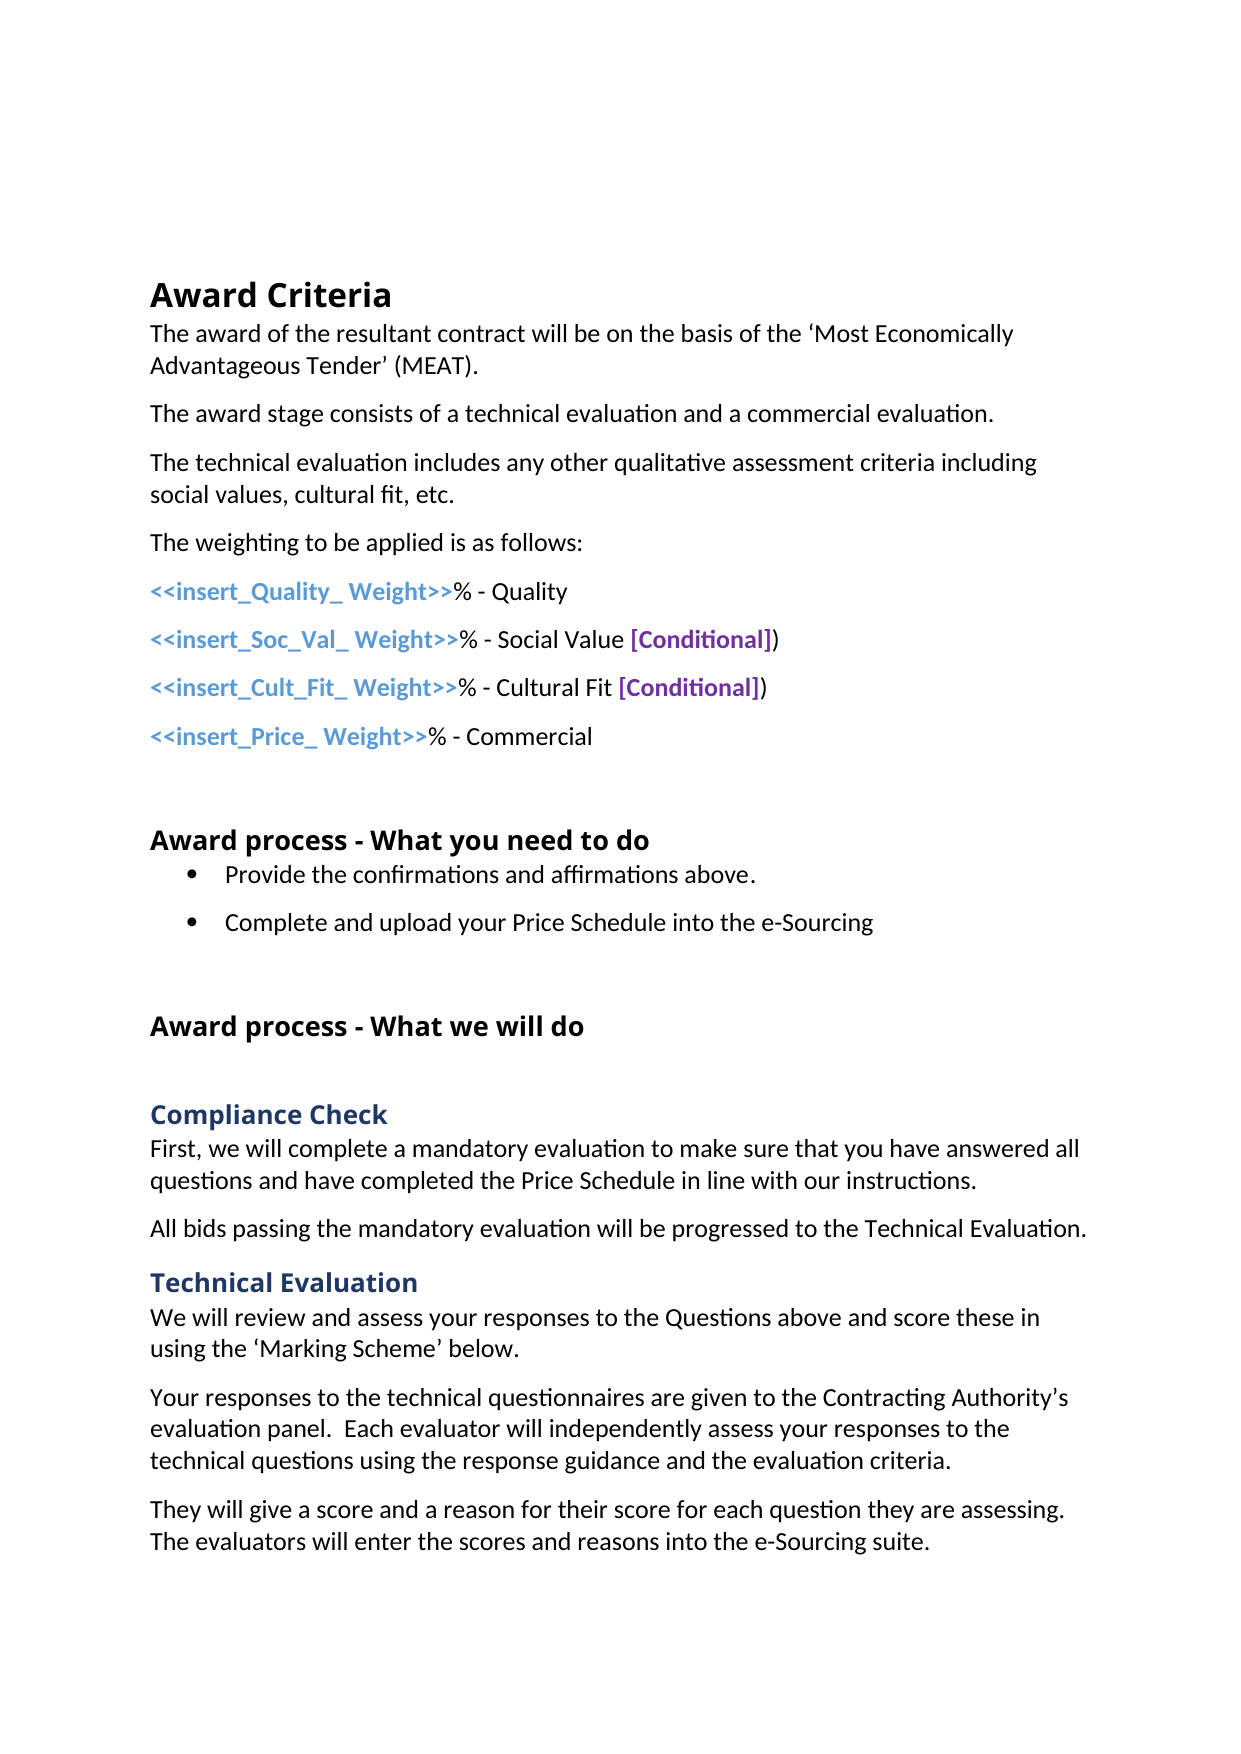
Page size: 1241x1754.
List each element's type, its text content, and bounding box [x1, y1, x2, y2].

list Complete and upload your Price Schedule into the e-Sourcing [187, 906, 1090, 938]
subtitle Compliance Check [150, 1097, 1090, 1132]
text They will give a score and a reason for their score for each question they are assessing. The evaluators will enter the scores and reasons into the e-Sourcing suite. [150, 1493, 1090, 1556]
subtitle Award process - What you need to do [150, 821, 1090, 858]
text <<insert_Price_ Weight>>% - Commercial [150, 720, 1090, 752]
subtitle Technical Evaluation [150, 1265, 1090, 1301]
text We will review and assess your responses to the Questions above and score these in using the ‘Marking Scheme’ below. [150, 1301, 1090, 1364]
subtitle Award Criteria [150, 272, 1090, 317]
text <<insert_Cult_Fit_ Weight>>% - Cultural Fit [Conditional]) [150, 671, 1090, 703]
text The technical evaluation includes any other qualitative assessment criteria including social values, cultural fit, etc. [150, 446, 1090, 509]
text <<insert_Soc_Val_ Weight>>% - Social Value [Conditional]) [150, 623, 1090, 655]
text Your responses to the technical questionnaires are given to the Contracting Authority’s evaluation panel. Each evaluator will independently assess your responses to the technical questions using the response guidance and the evaluation criteria. [150, 1381, 1090, 1476]
text The award of the resultant contract will be on the basis of the ‘Most Economically Advantageous Tender’ (MEAT). [150, 317, 1090, 381]
text <<insert_Quality_ Weight>>% - Quality [150, 574, 1090, 606]
text The award stage consists of a technical evaluation and a commercial evaluation. [150, 397, 1090, 429]
text All bids passing the mandatory evaluation will be progressed to the Technical Evaluation. [150, 1212, 1090, 1244]
subtitle Award process - What we will do [150, 1007, 1090, 1044]
text First, we will complete a mandatory evaluation to make sure that you have answered all questions and have completed the Price Schedule in line with our instructions. [150, 1132, 1090, 1196]
text The weighting to be applied is as follows: [150, 526, 1090, 558]
list Provide the confirmations and affirmations above. [187, 858, 1090, 889]
